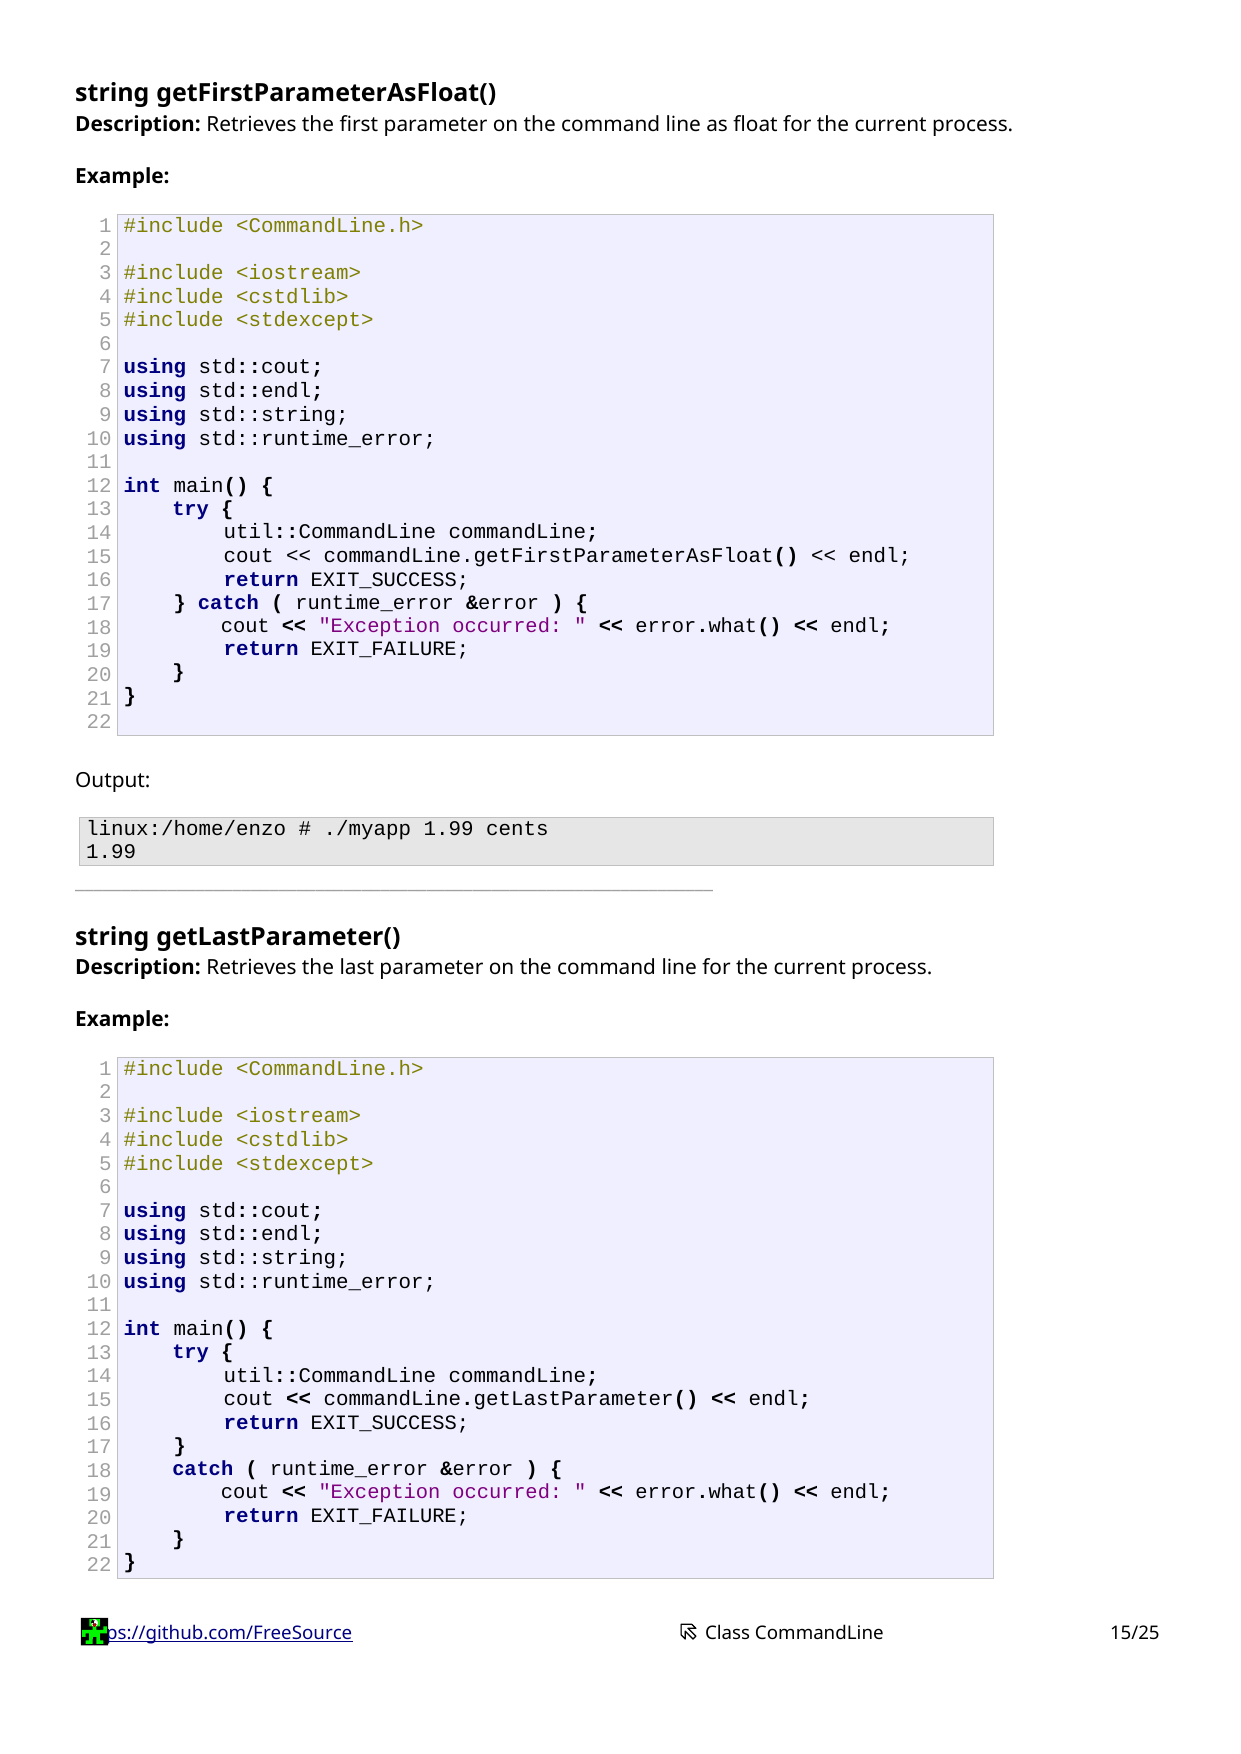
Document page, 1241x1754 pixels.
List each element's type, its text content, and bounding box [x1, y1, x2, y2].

table_header #include <CommandLine.h> #include <iostream> #include <cstdlib> #include <stdexcept> using std::cout; using std::endl; using std::string; using std::runtime_error; int main() { try { util::CommandLine commandLine; cout << commandLine.getLastParameter() << endl; return EXIT_SUCCESS; } catch ( runtime_error &error ) { cout << "Exception occurred: " << error.what() << endl; return EXIT_FAILURE; } } [118, 1058, 993, 1578]
text _____________________________________________________________________ [75, 866, 1165, 918]
text Example: [75, 161, 1165, 214]
subtitle string getLastParameter() [75, 918, 1165, 952]
text Description: Retrieves the first parameter on the command line as float for the current process. [75, 109, 1165, 137]
table_header #include <CommandLine.h> #include <iostream> #include <cstdlib> #include <stdexcept> using std::cout; using std::endl; using std::string; using std::runtime_error; int main() { try { util::CommandLine commandLine; cout << commandLine.getFirstParameterAsFloat() << endl; return EXIT_SUCCESS; } catch ( runtime_error &error ) { cout << "Exception occurred: " << error.what() << endl; return EXIT_FAILURE; } } [118, 215, 993, 735]
subtitle string getFirstParameterAsFloat() [75, 75, 1165, 109]
table_header 1 2 3 4 5 6 7 8 9 10 11 12 13 14 15 16 17 18 19 20 21 22 [80, 214, 117, 735]
text Example: [75, 1004, 1165, 1057]
table_header 1 2 3 4 5 6 7 8 9 10 11 12 13 14 15 16 17 18 19 20 21 22 [80, 1057, 117, 1578]
text Description: Retrieves the last parameter on the command line for the current process. [75, 952, 1165, 981]
text Output: [75, 765, 1165, 793]
table_header linux:/home/enzo # ./myapp 1.99 cents 1.99 [80, 818, 993, 865]
